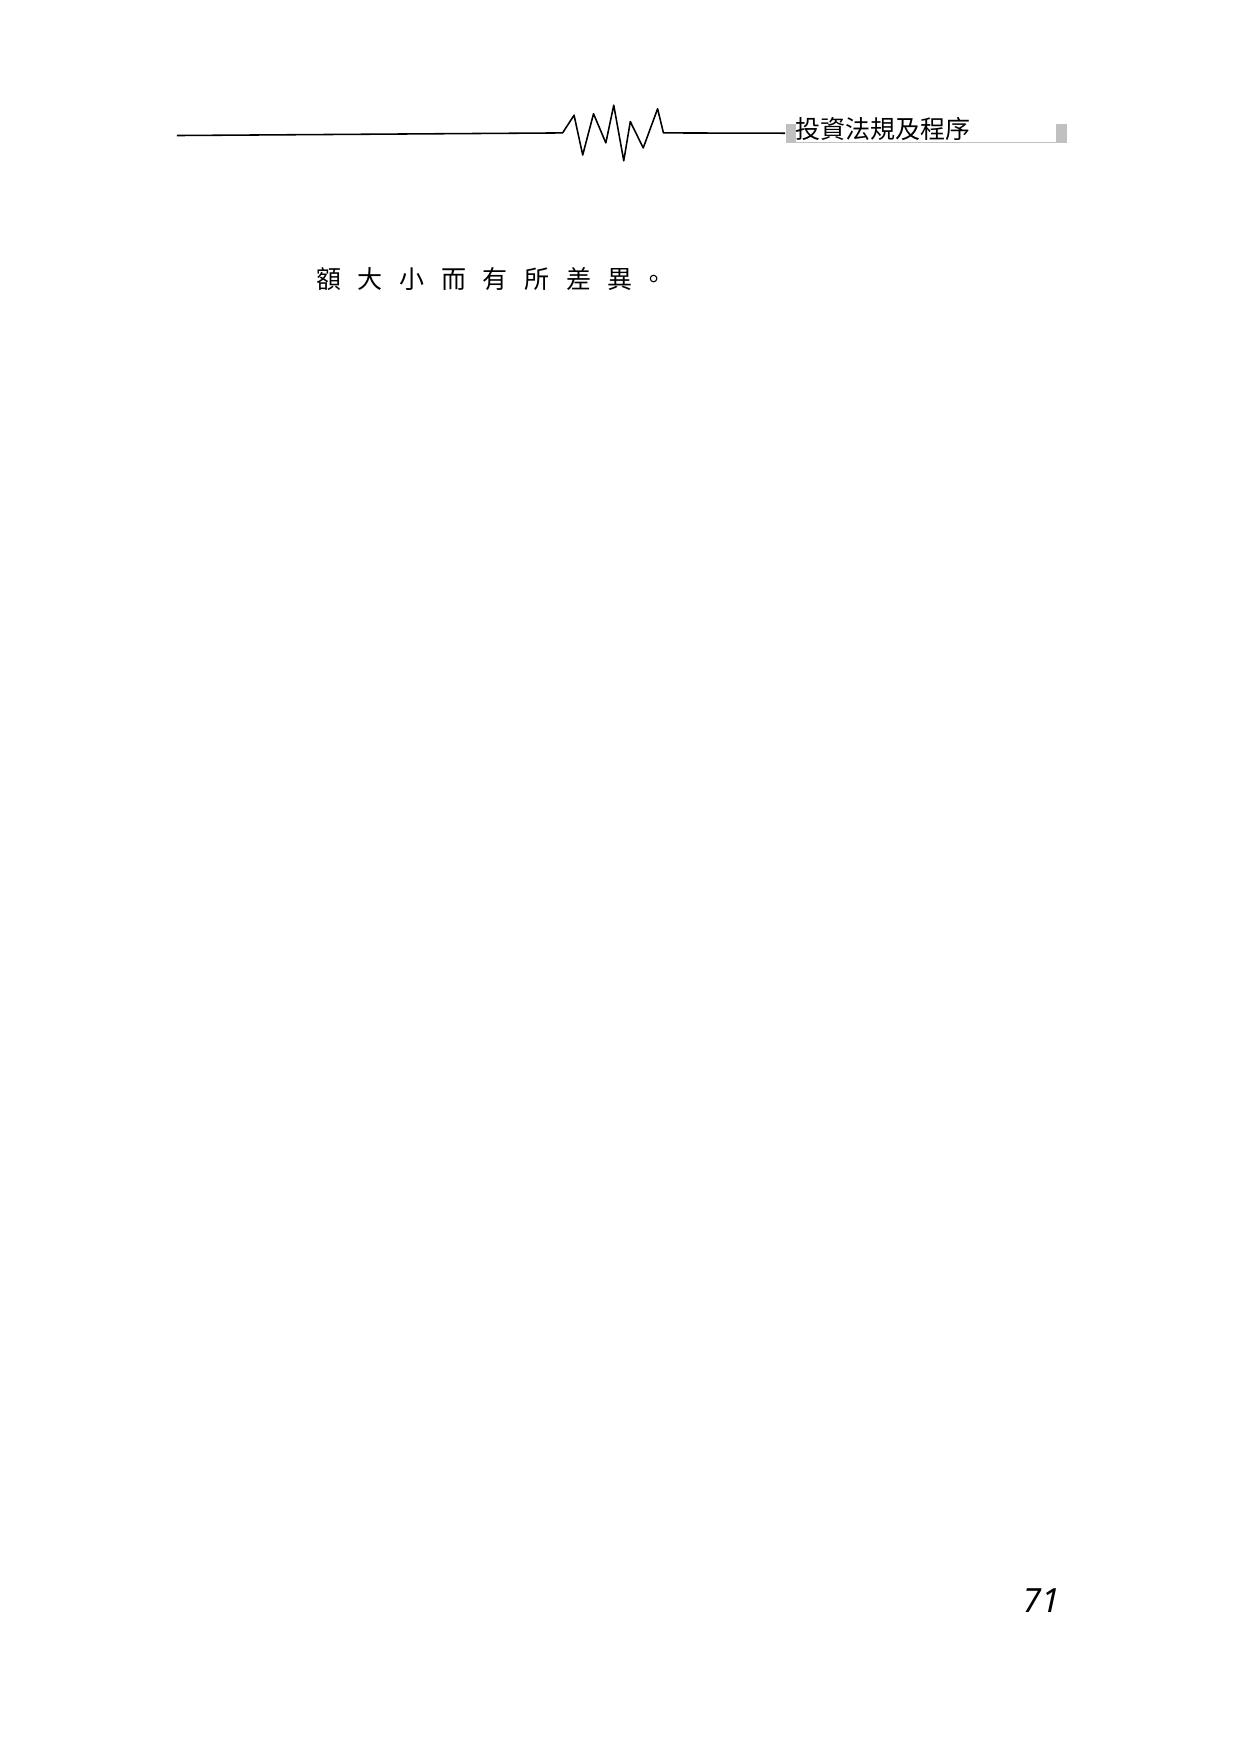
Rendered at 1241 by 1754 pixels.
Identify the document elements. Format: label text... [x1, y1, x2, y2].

text 額大小而有所差異。 [281, 236, 1058, 299]
